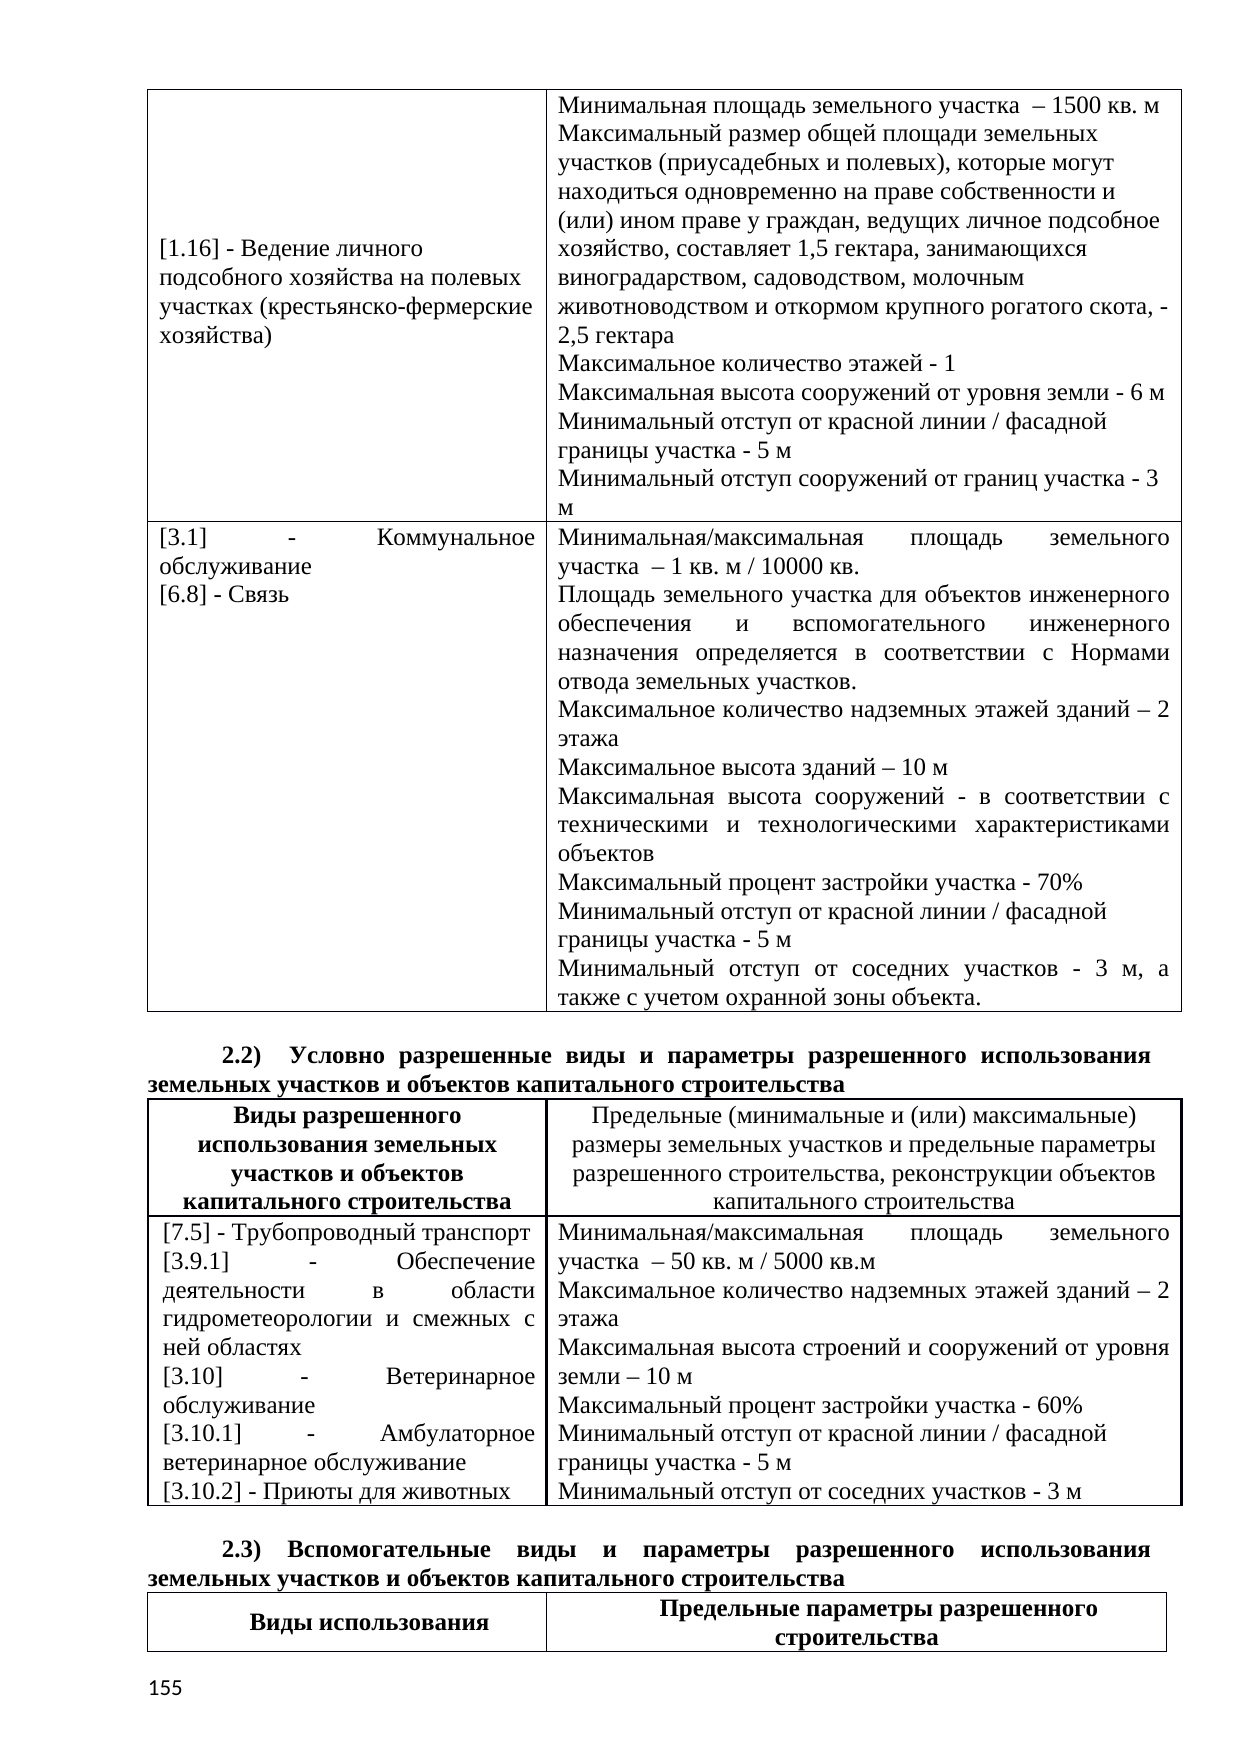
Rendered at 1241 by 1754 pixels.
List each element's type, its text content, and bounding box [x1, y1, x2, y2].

table_cell Минимальная площадь земельного участка – 1500 кв. м Максимальный размер общей площади земельных участков (приусадебных и полевых), которые могут находиться одновременно на праве собственности и (или) ином праве у граждан, ведущих личное подсобное хозяйство, составляет 1,5 гектара, занимающихся виноградарством, садоводством, молочным животноводством и откормом крупного рогатого скота, - 2,5 гектара Максимальное количество этажей - 1 Максимальная высота сооружений от уровня земли - 6 м Минимальный отступ от красной линии / фасадной границы участка - 5 м Минимальный отступ сооружений от границ участка - 3 м [547, 90, 1181, 521]
table_header Виды разрешенного использования земельных участков и объектов капитального строительства [149, 1100, 545, 1215]
table_cell Минимальная/максимальная площадь земельного участка – 1 кв. м / 10000 кв. Площадь земельного участка для объектов инженерного обеспечения и вспомогательного инженерного назначения определяется в соответствии с Нормами отвода земельных участков. Максимальное количество надземных этажей зданий – 2 этажа Максимальное высота зданий – 10 м Максимальная высота сооружений - в соответствии с техническими и технологическими характеристиками объектов Максимальный процент застройки участка - 70% Минимальный отступ от красной линии / фасадной границы участка - 5 м Минимальный отступ от соседних участков - 3 м, а также с учетом охранной зоны объекта. [547, 522, 1181, 1011]
table_cell Минимальная/максимальная площадь земельного участка – 50 кв. м / 5000 кв.м Максимальное количество надземных этажей зданий – 2 этажа Максимальная высота строений и сооружений от уровня земли – 10 м Максимальный процент застройки участка - 60% Минимальный отступ от красной линии / фасадной границы участка - 5 м Минимальный отступ от соседних участков - 3 м [548, 1217, 1180, 1505]
table_cell [3.1] - Коммунальное обслуживание [6.8] - Связь [148, 522, 546, 1011]
table_header Виды использования [148, 1593, 546, 1651]
subtitle 2.2) Условно разрешенные виды и параметры разрешенного использования земельных участков и объектов капитального строительства [148, 1041, 1152, 1098]
table_header Предельные параметры разрешенного строительства [547, 1593, 1166, 1651]
subtitle 2.3) Вспомогательные виды и параметры разрешенного использования земельных участков и объектов капитального строительства [148, 1534, 1152, 1592]
table_cell [7.5] - Трубопроводный транспорт [3.9.1] - Обеспечение деятельности в области гидрометеорологии и смежных с ней областях [3.10] - Ветеринарное обслуживание [3.10.1] - Амбулаторное ветеринарное обслуживание [3.10.2] - Приюты для животных [149, 1217, 545, 1505]
table_cell [1.16] - Ведение личного подсобного хозяйства на полевых участках (крестьянско-фермерские хозяйства) [148, 90, 546, 521]
table_header Предельные (минимальные и (или) максимальные) размеры земельных участков и предельные параметры разрешенного строительства, реконструкции объектов капитального строительства [548, 1100, 1180, 1215]
